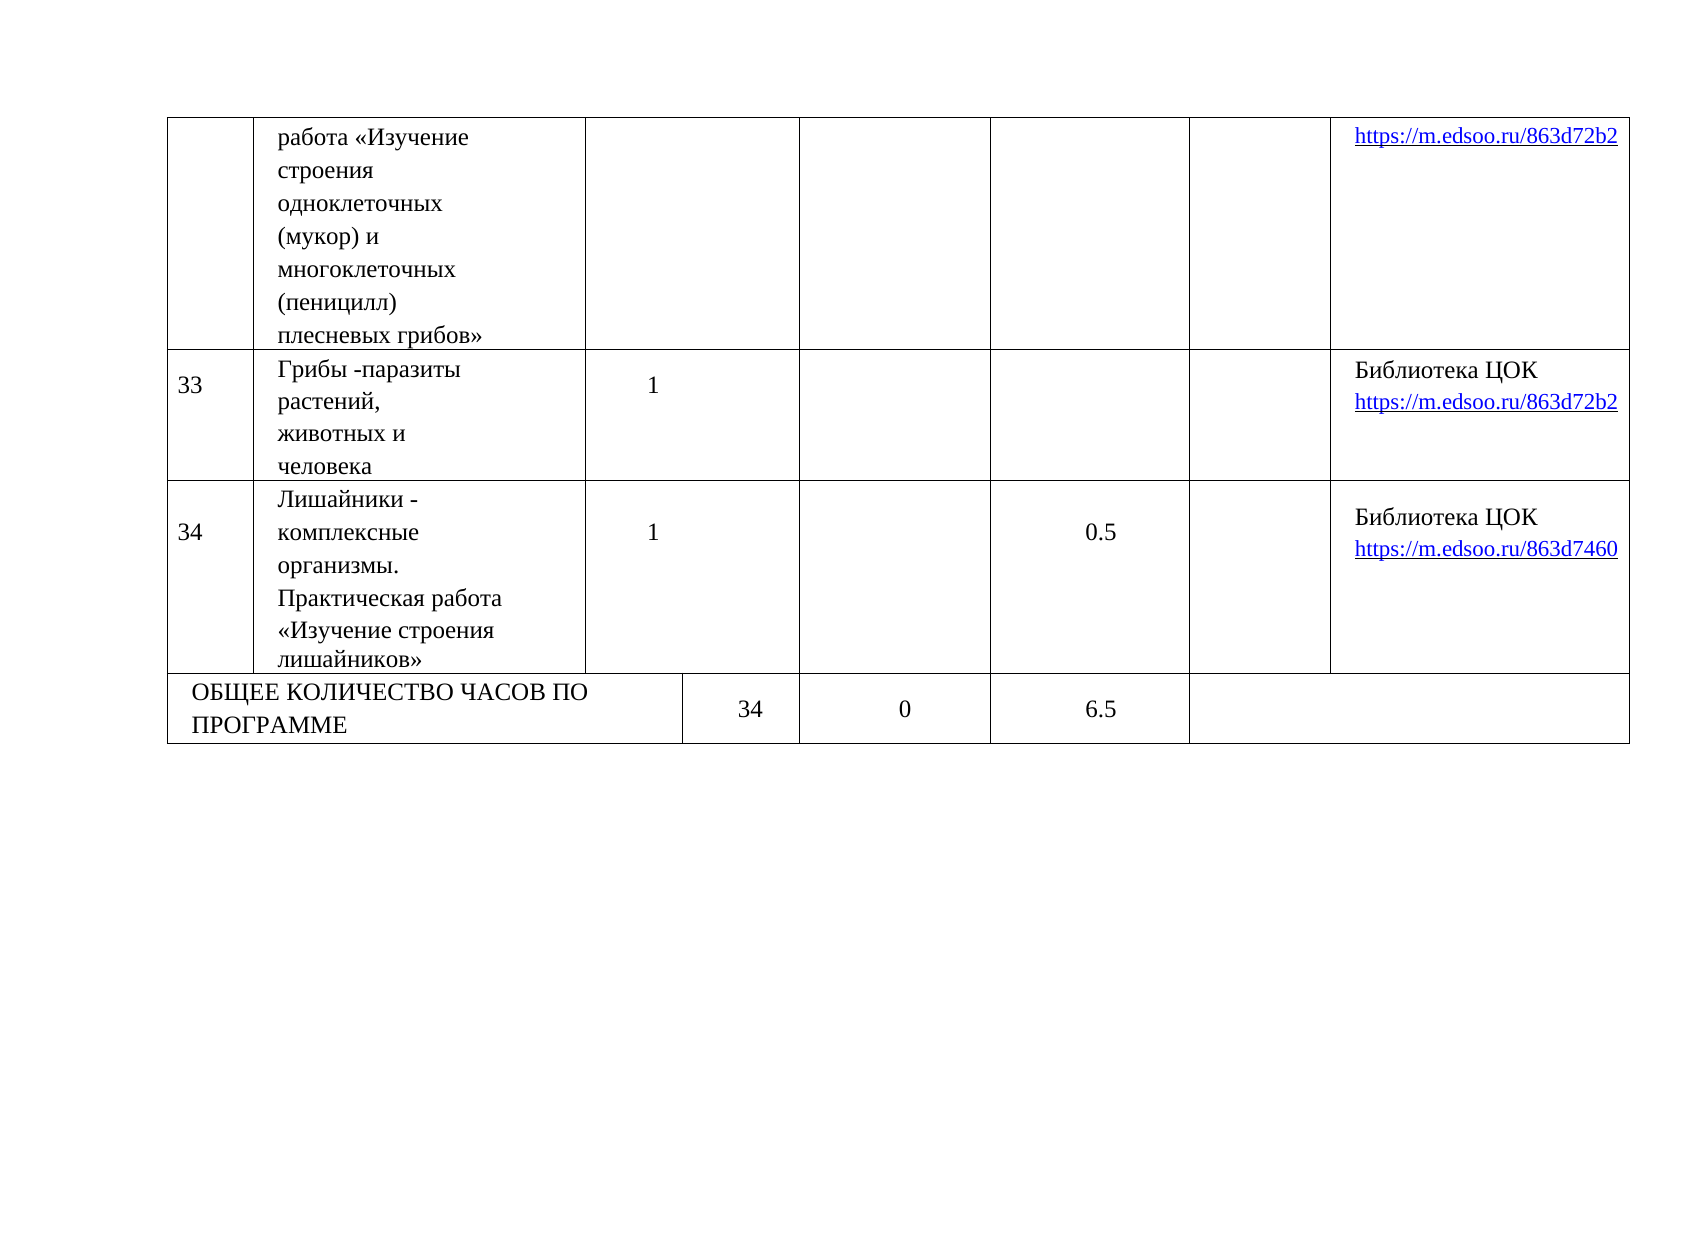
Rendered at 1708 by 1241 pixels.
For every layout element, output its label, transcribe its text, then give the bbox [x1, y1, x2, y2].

table_cell [800, 481, 990, 673]
table_header https://m.edsoo.ru/863d72b2 [1331, 118, 1629, 349]
table_header [586, 118, 799, 349]
table_cell 34 [683, 674, 799, 743]
table_cell 1 [586, 481, 799, 673]
table_cell [1190, 481, 1330, 673]
table_cell [991, 350, 1189, 479]
table_cell 0.5 [991, 481, 1189, 673]
table_cell [800, 350, 990, 479]
table_cell 1 [586, 350, 799, 479]
table_cell Грибы -паразиты растений, животных и человека [254, 350, 585, 479]
table_cell [1190, 674, 1629, 743]
table_header [991, 118, 1189, 349]
table_cell [1190, 350, 1330, 479]
table_cell Библиотека ЦОК https://m.edsoo.ru/863d7460 [1331, 481, 1629, 673]
table_cell 0 [800, 674, 990, 743]
table_cell ОБЩЕЕ КОЛИЧЕСТВО ЧАСОВ ПО ПРОГРАММЕ [168, 674, 682, 743]
table_cell Лишайники - комплексные организмы. Практическая работа «Изучение строения лишайников» [254, 481, 585, 673]
table_cell 34 [168, 481, 253, 673]
table_header [1190, 118, 1330, 349]
table_cell Библиотека ЦОК https://m.edsoo.ru/863d72b2 [1331, 350, 1629, 479]
table_cell 6.5 [991, 674, 1189, 743]
table_header [168, 118, 253, 349]
table_header работа «Изучение строения одноклеточных (мукор) и многоклеточных (пеницилл) плесневых грибов» [254, 118, 585, 349]
table_cell 33 [168, 350, 253, 479]
table_header [800, 118, 990, 349]
